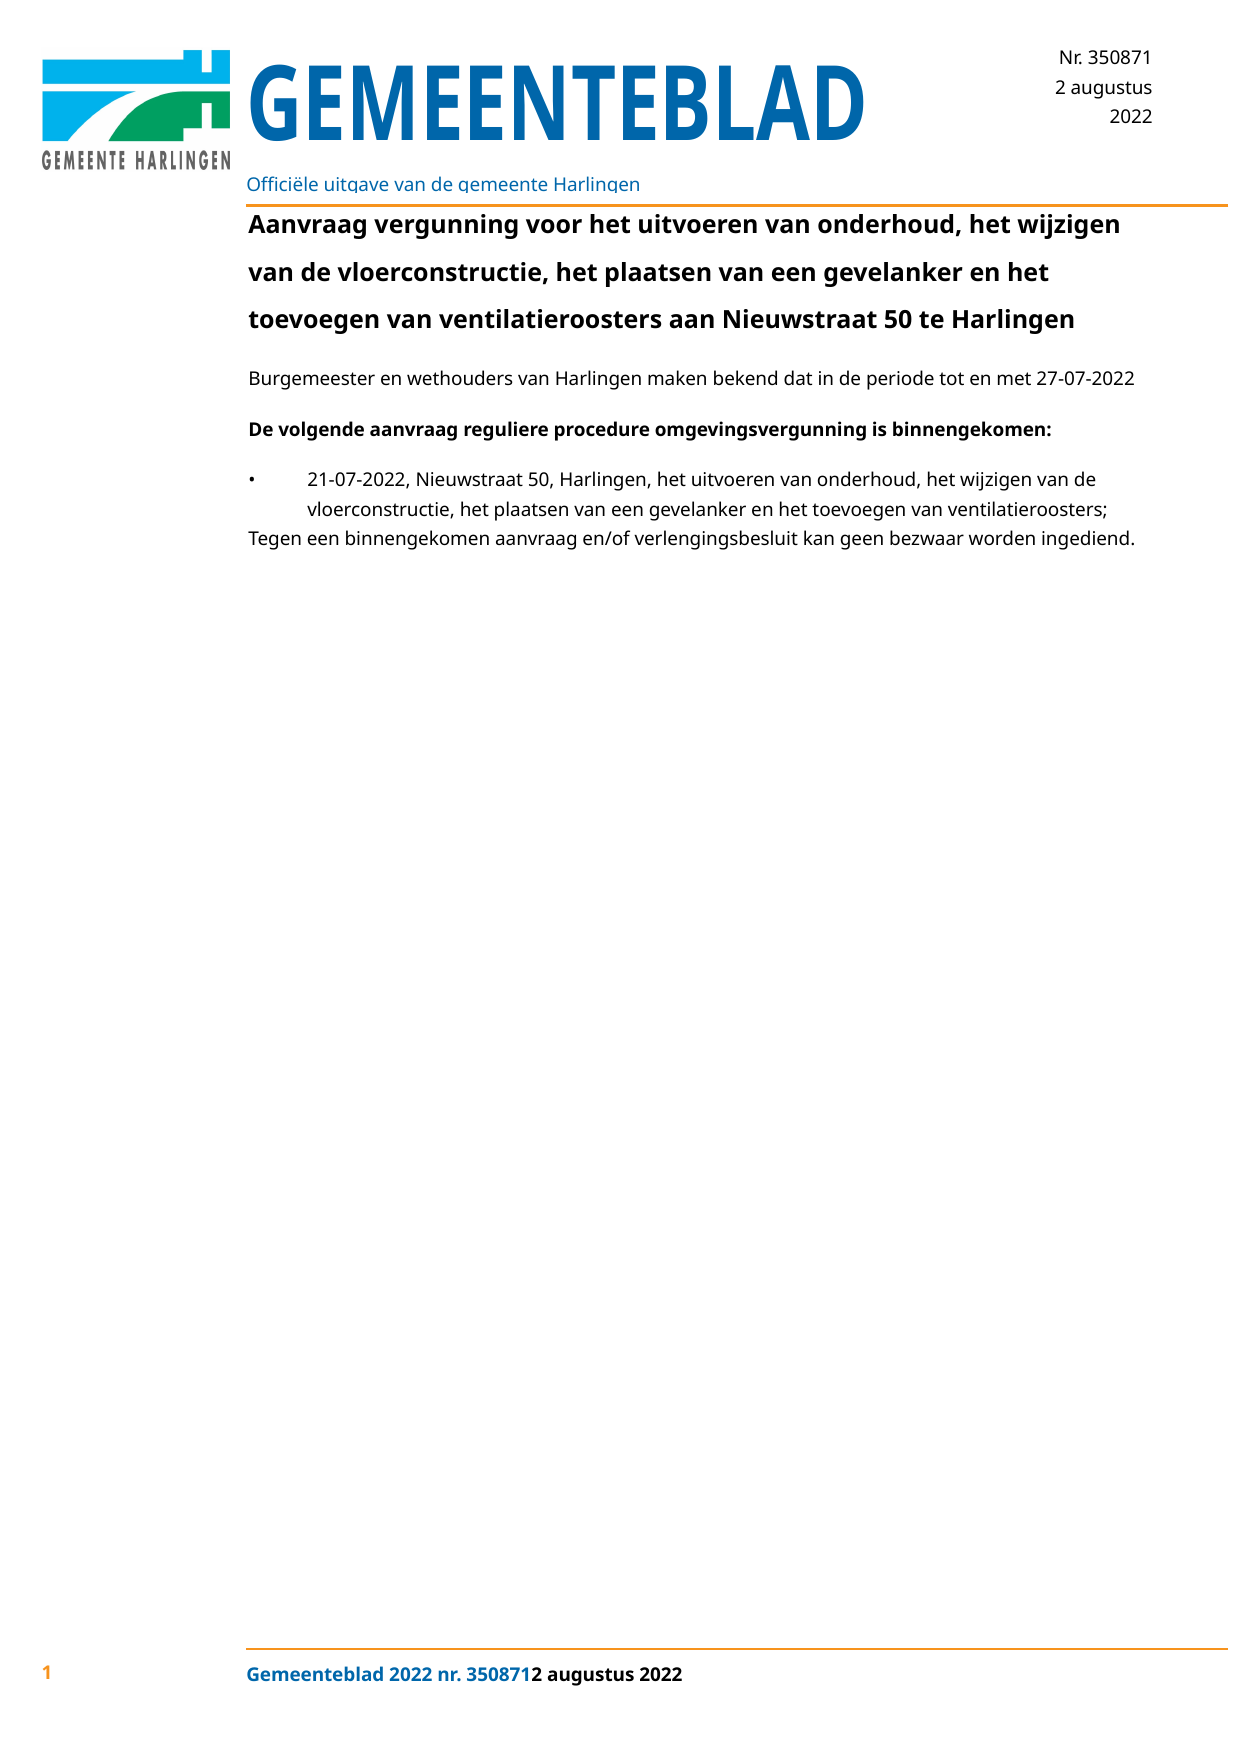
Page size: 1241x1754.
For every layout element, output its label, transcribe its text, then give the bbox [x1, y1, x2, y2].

text De volgende aanvraag reguliere procedure omgevingsvergunning is binnengekomen: [248, 416, 1152, 442]
text Burgemeester en wethouders van Harlingen maken bekend dat in de periode tot en met 27-07-2022 [248, 366, 1152, 391]
picture [41, 47, 231, 172]
text Aanvraag vergunning voor het uitvoeren van onderhoud, het wijzigen van de vloerconstructie, het plaatsen van een gevelanker en het toevoegen van ventilatieroosters aan Nieuwstraat 50 te Harlingen [248, 207, 1152, 336]
text Tegen een binnengekomen aanvraag en/of verlengingsbesluit kan geen bezwaar worden ingediend. [248, 526, 1152, 551]
list 21-07-2022, Nieuwstraat 50, Harlingen, het uitvoeren van onderhoud, het wijzigen van de vloerconstructie, het plaatsen van een gevelanker en het toevoegen van ventilatieroosters; [248, 466, 1152, 522]
